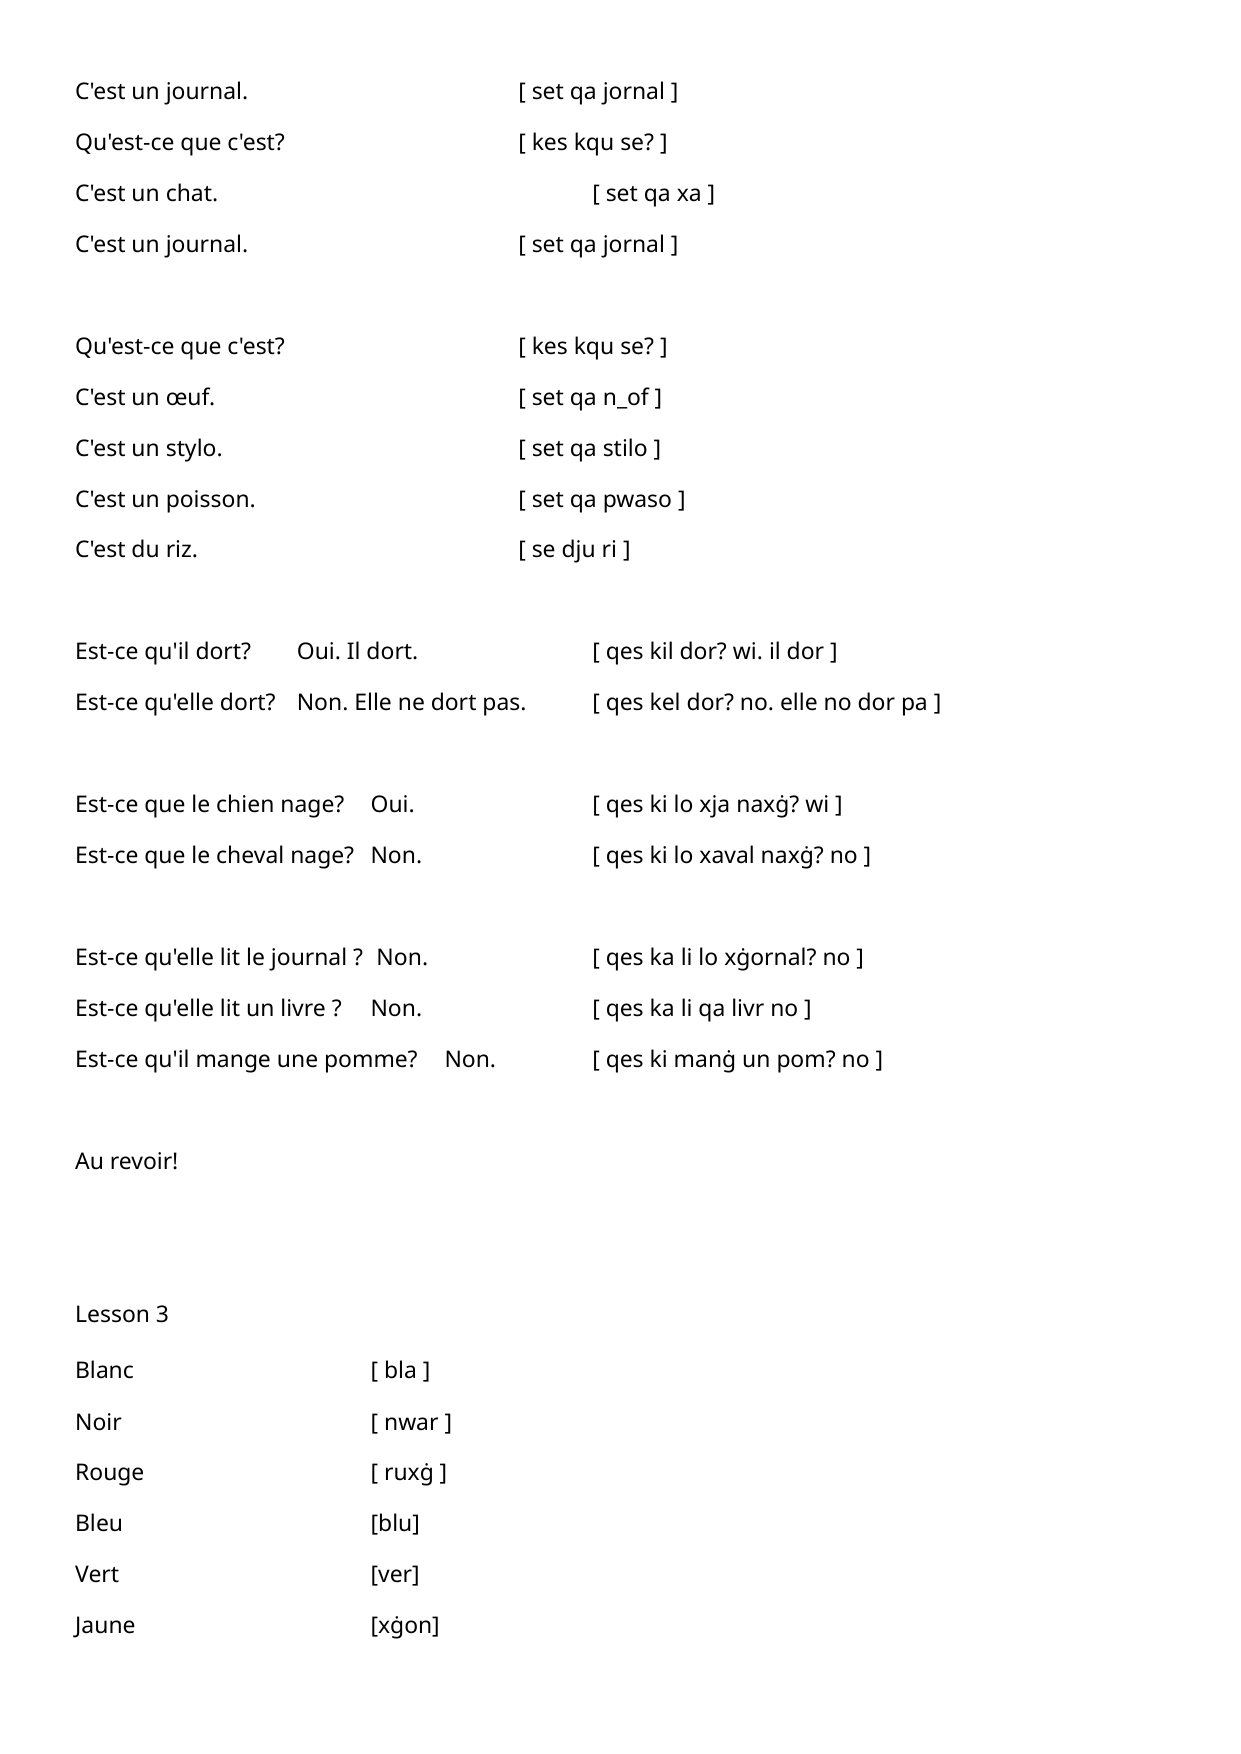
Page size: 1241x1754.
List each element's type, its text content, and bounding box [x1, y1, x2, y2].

text Est-ce qu'elle dort? Non. Elle ne dort pas. [ qes kel dor? no. elle no dor pa ] [75, 686, 1165, 717]
text Est-ce qu'il mange une pomme? Non. [ qes ki manġ un pom? no ] [75, 1043, 1165, 1074]
text Vert [ver] [75, 1558, 1165, 1589]
text C'est un journal. [ set qa jornal ] [75, 228, 1165, 259]
text C'est un poisson. [ set qa pwaso ] [75, 482, 1165, 514]
text Au revoir! [75, 1145, 1165, 1176]
text Jaune [xġon] [75, 1609, 1165, 1640]
text Est-ce qu'elle lit un livre ? Non. [ qes ka li qa livr no ] [75, 992, 1165, 1023]
text C'est du riz. [ se dju ri ] [75, 533, 1165, 565]
text Est-ce qu'il dort? Oui. Il dort. [ qes kil dor? wi. il dor ] [75, 635, 1165, 667]
text C'est un journal. [ set qa jornal ] [75, 75, 1165, 106]
text C'est un œuf. [ set qa n_of ] [75, 381, 1165, 412]
text Est-ce que le chien nage? Oui. [ qes ki lo xja naxġ? wi ] [75, 788, 1165, 819]
text Lesson 3 [75, 1297, 1165, 1329]
text Est-ce qu'elle lit le journal ? Non. [ qes ka li lo xġornal? no ] [75, 941, 1165, 972]
text Rouge [ ruxġ ] [75, 1456, 1165, 1488]
text Blanc [ bla ] [75, 1354, 1165, 1386]
text C'est un chat. [ set qa xa ] [75, 177, 1165, 208]
text Bleu [blu] [75, 1507, 1165, 1538]
text Est-ce que le cheval nage? Non. [ qes ki lo xaval naxġ? no ] [75, 839, 1165, 870]
text Qu'est-ce que c'est? [ kes kqu se? ] [75, 126, 1165, 157]
text C'est un stylo. [ set qa stilo ] [75, 432, 1165, 463]
text Noir [ nwar ] [75, 1405, 1165, 1437]
text Qu'est-ce que c'est? [ kes kqu se? ] [75, 330, 1165, 361]
